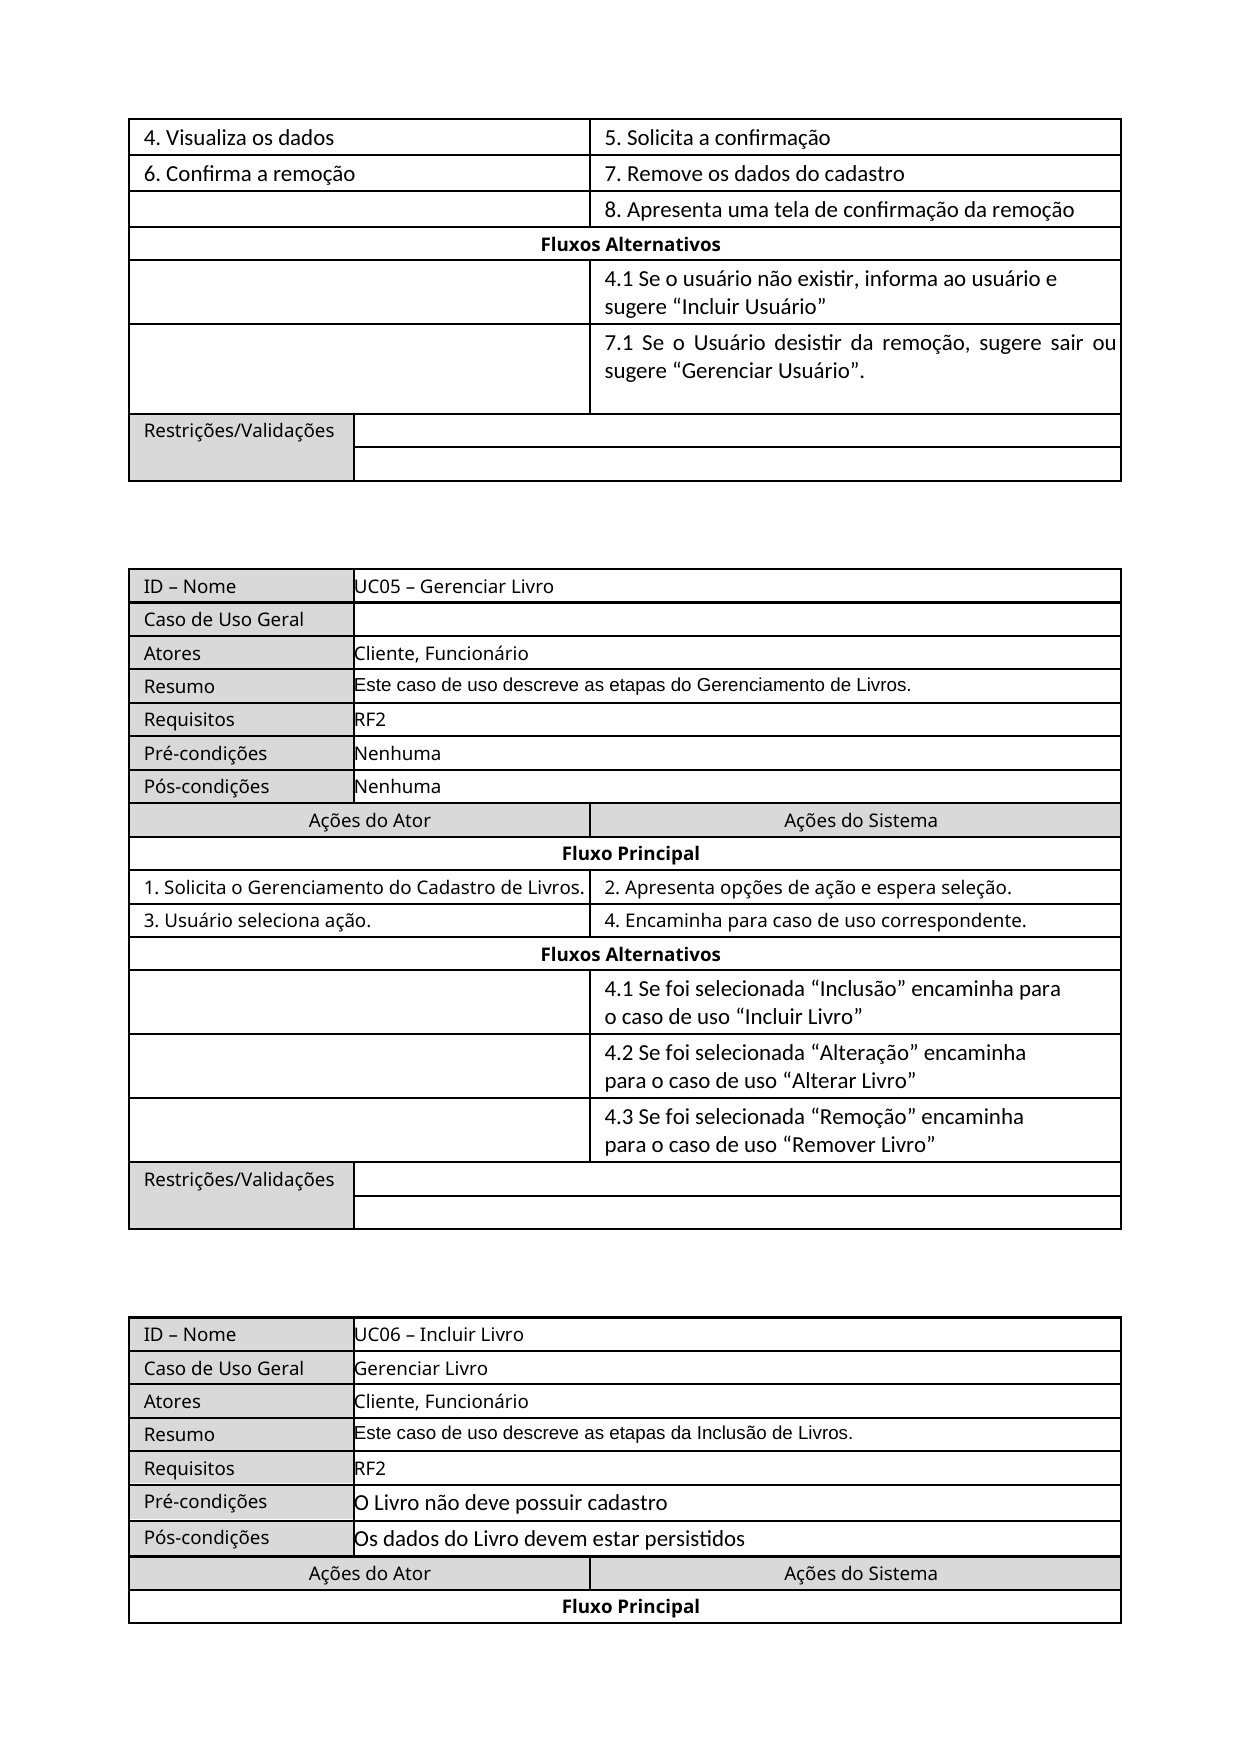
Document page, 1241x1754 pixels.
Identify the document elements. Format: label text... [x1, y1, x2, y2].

table_header UC06 – Incluir Livro [355, 1319, 1120, 1350]
table_cell [355, 448, 1120, 480]
table_cell Pré-condições [130, 737, 353, 769]
table_cell Requisitos [130, 1452, 353, 1483]
table_header ID – Nome [130, 1319, 353, 1350]
table_cell 4. Encaminha para caso de uso correspondente. [591, 905, 1120, 936]
table_cell Resumo [130, 670, 353, 702]
table_cell Fluxo Principal [130, 1591, 1120, 1622]
table_cell Ações do Sistema [591, 1558, 1120, 1589]
table_cell 6. Confirma a remoção [130, 156, 589, 190]
table_cell Cliente, Funcionário [355, 1385, 1120, 1417]
table_cell RF2 [355, 1452, 1120, 1483]
table_cell Os dados do Livro devem estar persistidos [355, 1522, 1120, 1555]
table_cell [130, 261, 589, 323]
table_cell 1. Solicita o Gerenciamento do Cadastro de Livros. [130, 871, 589, 902]
table_cell [355, 604, 1120, 635]
table_cell [130, 325, 589, 413]
table_cell 7. Remove os dados do cadastro [591, 156, 1120, 190]
table_cell Restrições/Validações [130, 415, 353, 480]
table_cell 7.1 Se o Usuário desistir da remoção, sugere sair ou sugere “Gerenciar Usuário”. [591, 325, 1120, 413]
table_header UC05 – Gerenciar Livro [355, 570, 1120, 601]
table_cell 8. Apresenta uma tela de confirmação da remoção [591, 192, 1120, 226]
table_cell Cliente, Funcionário [355, 637, 1120, 668]
table_cell 4.2 Se foi selecionada “Alteração” encaminha para o caso de uso “Alterar Livro” [591, 1035, 1120, 1097]
table_cell Requisitos [130, 704, 353, 735]
table_cell Ações do Ator [130, 1558, 589, 1589]
table_cell Este caso de uso descreve as etapas do Gerenciamento de Livros. [355, 670, 1120, 702]
table_cell Atores [130, 637, 353, 668]
table_cell Gerenciar Livro [355, 1352, 1120, 1383]
table_cell Fluxo Principal [130, 838, 1120, 869]
table_cell 3. Usuário seleciona ação. [130, 905, 589, 936]
table_cell Ações do Ator [130, 804, 589, 836]
table_cell Fluxos Alternativos [130, 228, 1120, 259]
table_cell [355, 415, 1120, 446]
table_cell Pós-condições [130, 771, 353, 802]
table_cell 4.1 Se o usuário não existir, informa ao usuário e sugere “Incluir Usuário” [591, 261, 1120, 323]
table_cell O Livro não deve possuir cadastro [355, 1486, 1120, 1519]
table_cell [355, 1197, 1120, 1228]
table_cell [130, 1099, 589, 1161]
table_cell 4.3 Se foi selecionada “Remoção” encaminha para o caso de uso “Remover Livro” [591, 1099, 1120, 1161]
table_cell 4.1 Se foi selecionada “Inclusão” encaminha para o caso de uso “Incluir Livro” [591, 971, 1120, 1033]
table_cell Restrições/Validações [130, 1163, 353, 1228]
table_cell [130, 971, 589, 1033]
table_cell [355, 1163, 1120, 1194]
table_cell Nenhuma [355, 771, 1120, 802]
table_cell 2. Apresenta opções de ação e espera seleção. [591, 871, 1120, 902]
table_header ID – Nome [130, 570, 353, 601]
table_cell Pré-condições [130, 1486, 353, 1519]
table_cell Fluxos Alternativos [130, 938, 1120, 969]
table_cell 4. Visualiza os dados [130, 120, 589, 154]
table_cell 5. Solicita a confirmação [591, 120, 1120, 154]
table_cell Este caso de uso descreve as etapas da Inclusão de Livros. [355, 1419, 1120, 1450]
table_cell Caso de Uso Geral [130, 1352, 353, 1383]
table_cell [130, 1035, 589, 1097]
table_cell Pós-condições [130, 1522, 353, 1555]
table_cell RF2 [355, 704, 1120, 735]
table_cell Resumo [130, 1419, 353, 1450]
table_cell Caso de Uso Geral [130, 604, 353, 635]
table_cell Atores [130, 1385, 353, 1417]
table_cell [130, 192, 589, 226]
table_cell Ações do Sistema [591, 804, 1120, 836]
table_cell Nenhuma [355, 737, 1120, 769]
